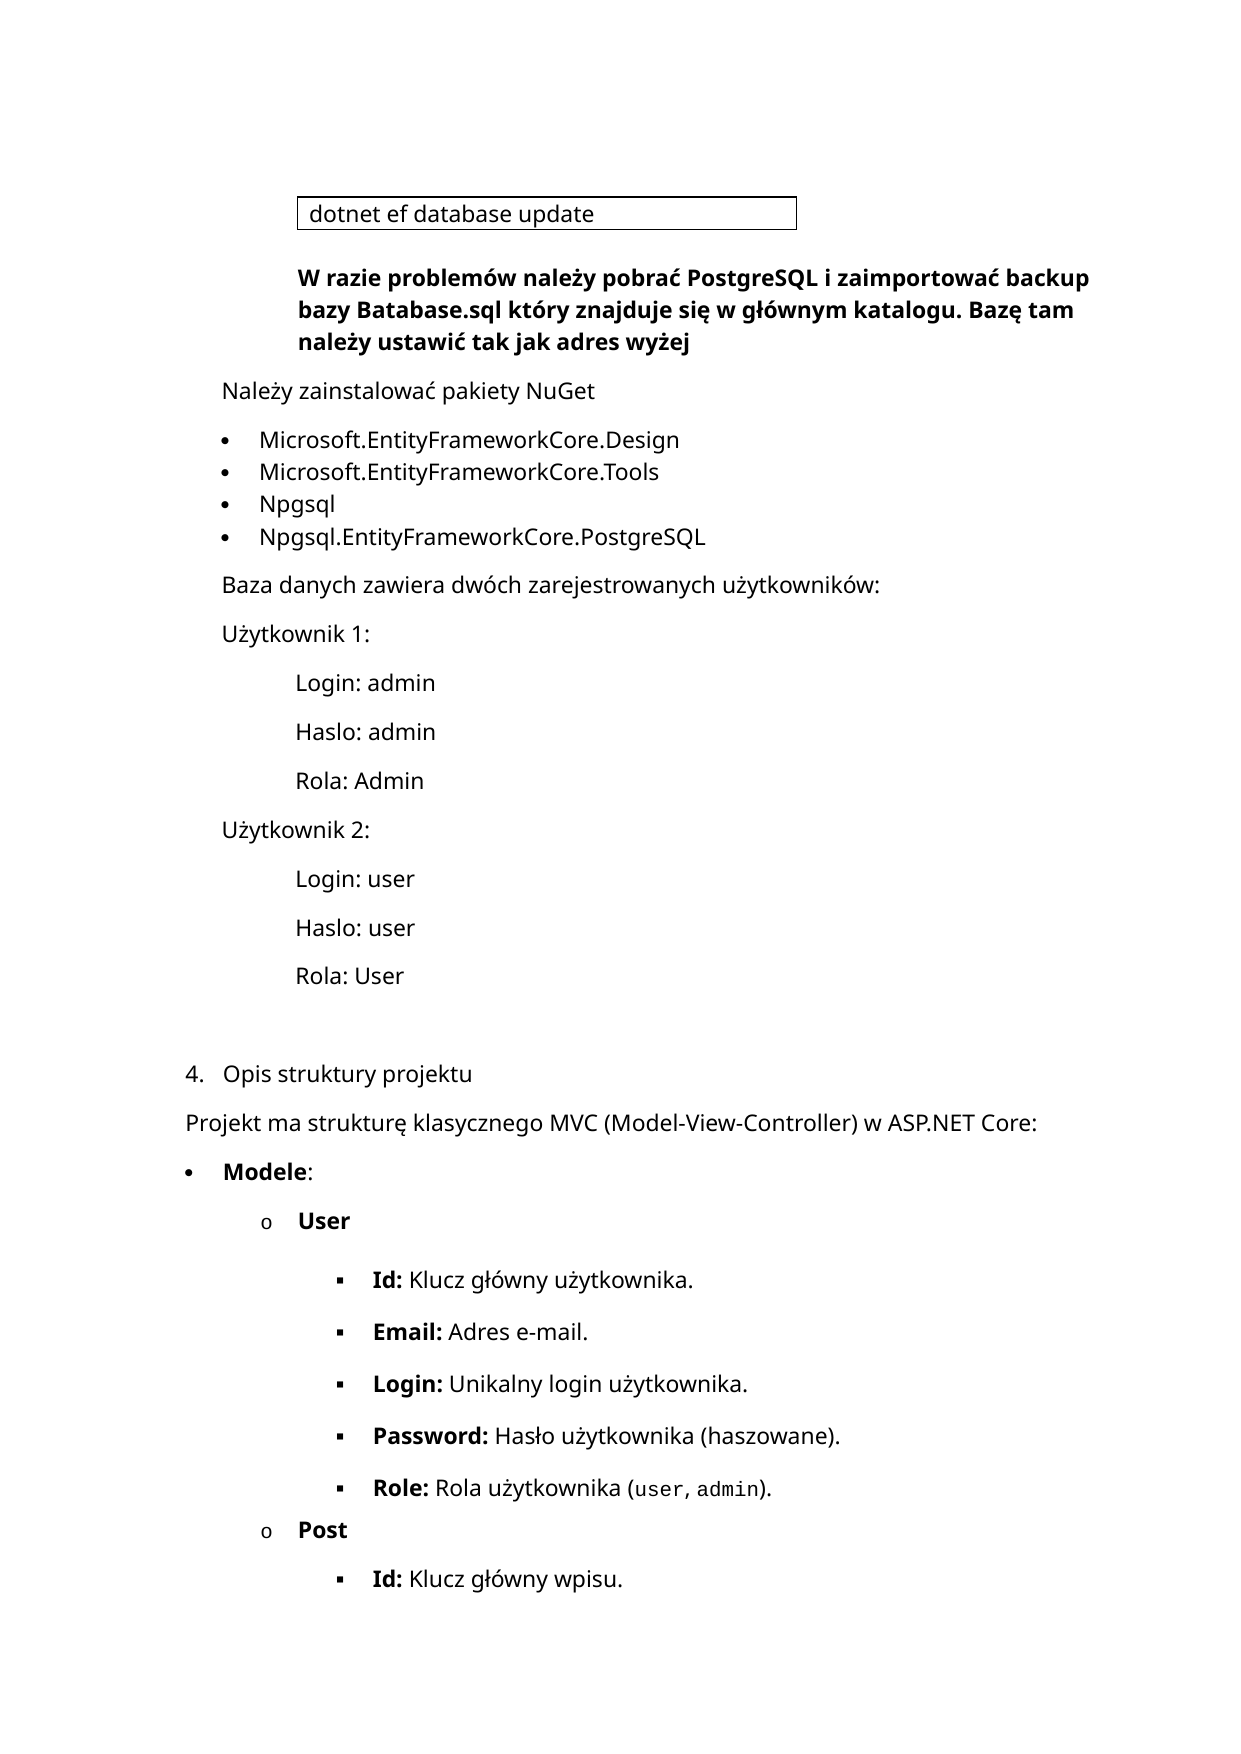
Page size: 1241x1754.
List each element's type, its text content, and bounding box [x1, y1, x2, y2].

list Id: Klucz główny użytkownika. [335, 1264, 1093, 1295]
text Użytkownik 1: [221, 618, 1093, 649]
list W razie problemów należy pobrać PostgreSQL i zaimportować backup bazy Batabase.sql który znajduje się w głównym katalogu. Bazę tam należy ustawić tak jak adres wyżej [298, 262, 1093, 358]
list Id: Klucz główny wpisu. [335, 1563, 1093, 1594]
text Login: admin [295, 667, 1093, 698]
list Email: Adres e-mail. [335, 1316, 1093, 1347]
list Microsoft.EntityFrameworkCore.Tools [221, 456, 1093, 487]
list Opis struktury projektu [185, 1058, 1093, 1089]
list User [260, 1204, 1093, 1236]
list Password: Hasło użytkownika (haszowane). [335, 1420, 1093, 1451]
list Login: Unikalny login użytkownika. [335, 1368, 1093, 1399]
text Użytkownik 2: [221, 814, 1093, 845]
list Post [260, 1514, 1093, 1545]
text Rola: Admin [295, 765, 1093, 796]
table_header dotnet ef database update [298, 198, 796, 229]
text Haslo: admin [295, 716, 1093, 747]
list Npgsql.EntityFrameworkCore.PostgreSQL [221, 521, 1093, 552]
list Npgsql [221, 488, 1093, 520]
list Modele: [185, 1156, 1093, 1187]
text Login: user [295, 863, 1093, 894]
text Rola: User [295, 960, 1093, 992]
text Baza danych zawiera dwóch zarejestrowanych użytkowników: [221, 569, 1093, 601]
text Należy zainstalować pakiety NuGet [221, 375, 1093, 406]
text Haslo: user [295, 911, 1093, 943]
text Projekt ma strukturę klasycznego MVC (Model-View-Controller) w ASP.NET Core: [185, 1107, 1093, 1138]
list Microsoft.EntityFrameworkCore.Design [221, 424, 1093, 455]
list Role: Rola użytkownika (user, admin). [335, 1472, 1093, 1503]
